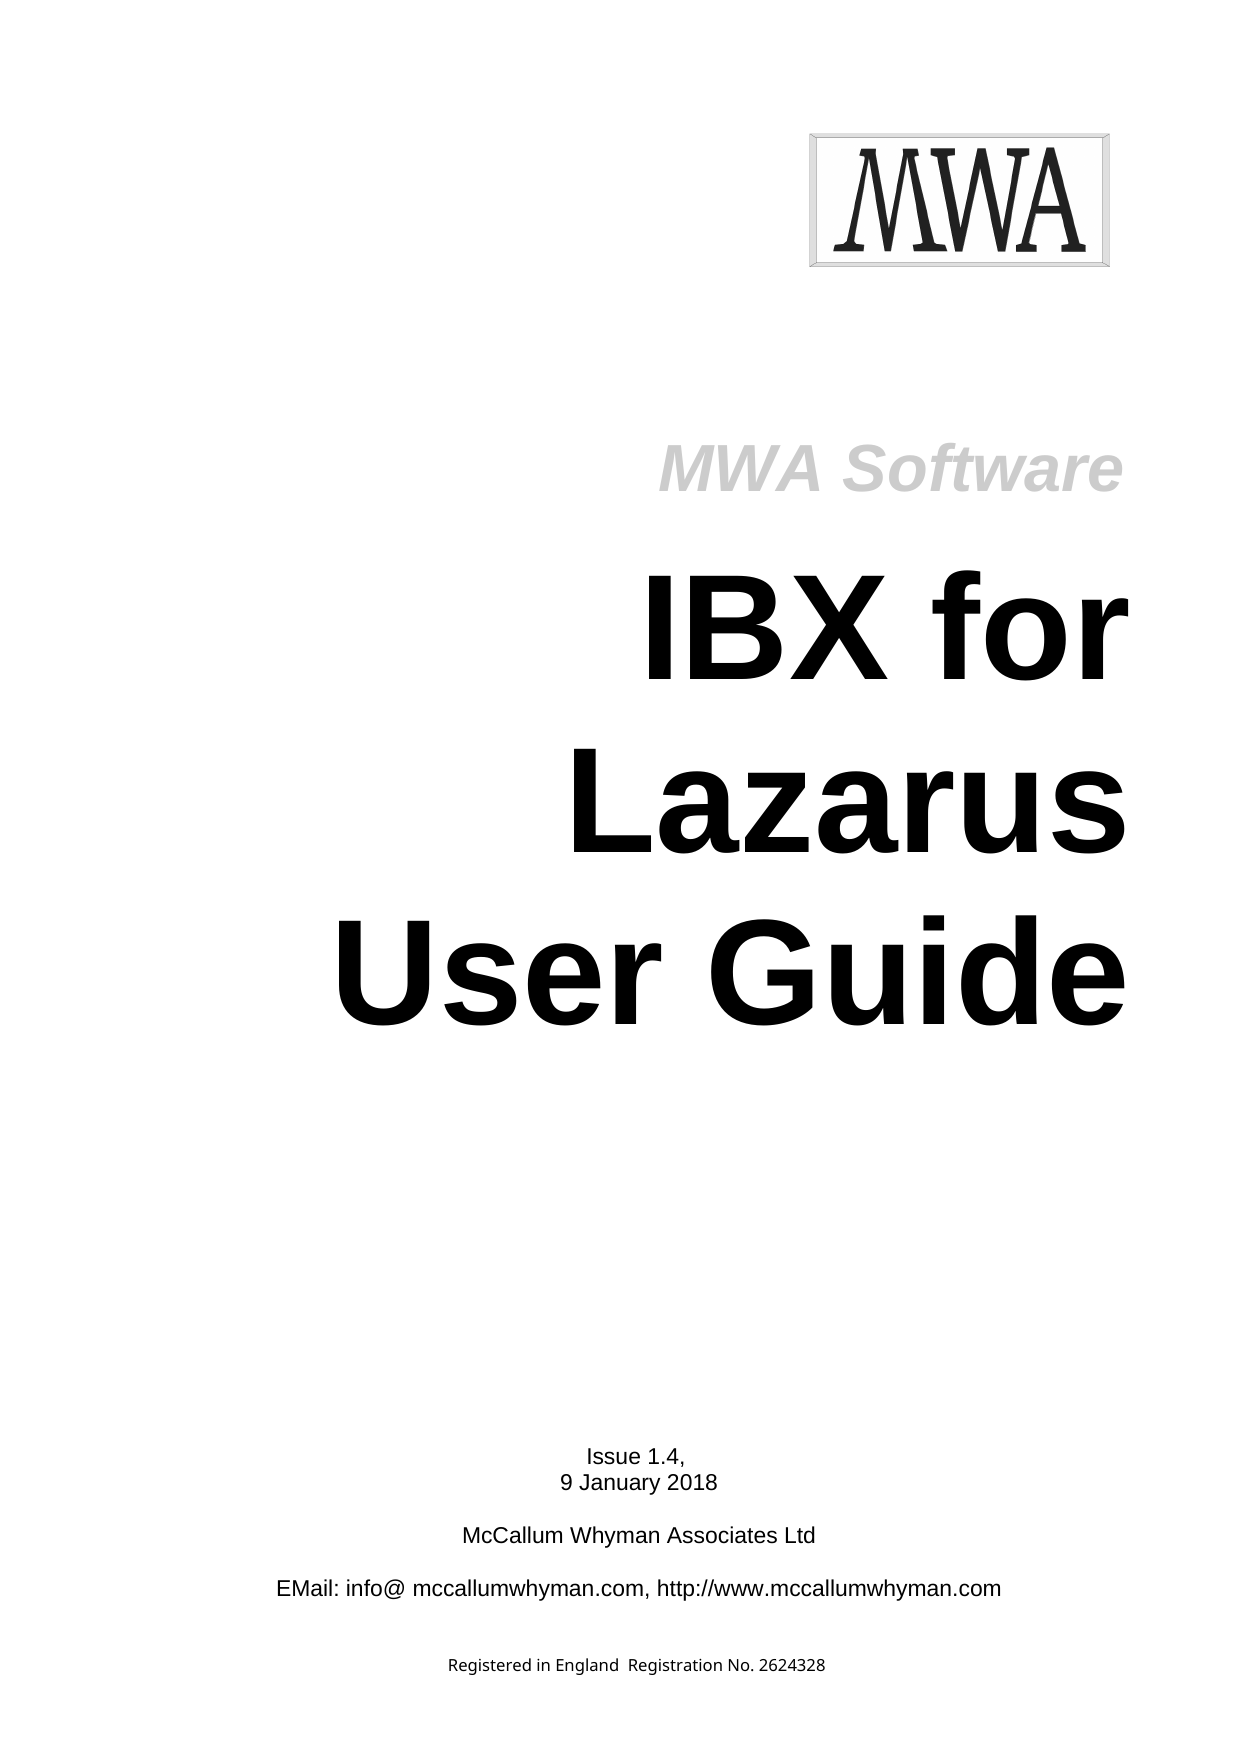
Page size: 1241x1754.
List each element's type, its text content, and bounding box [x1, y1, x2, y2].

text Issue 1.4, [150, 1443, 1128, 1469]
text 9 January 2018 [150, 1469, 1128, 1496]
text EMail: info@ mccallumwhyman.com, http://www.mccallumwhyman.com [150, 1574, 1128, 1601]
text MWA Software [230, 429, 1131, 505]
text McCallum Whyman Associates Ltd [150, 1522, 1128, 1548]
text IBX for Lazarus User Guide [155, 505, 1131, 1056]
